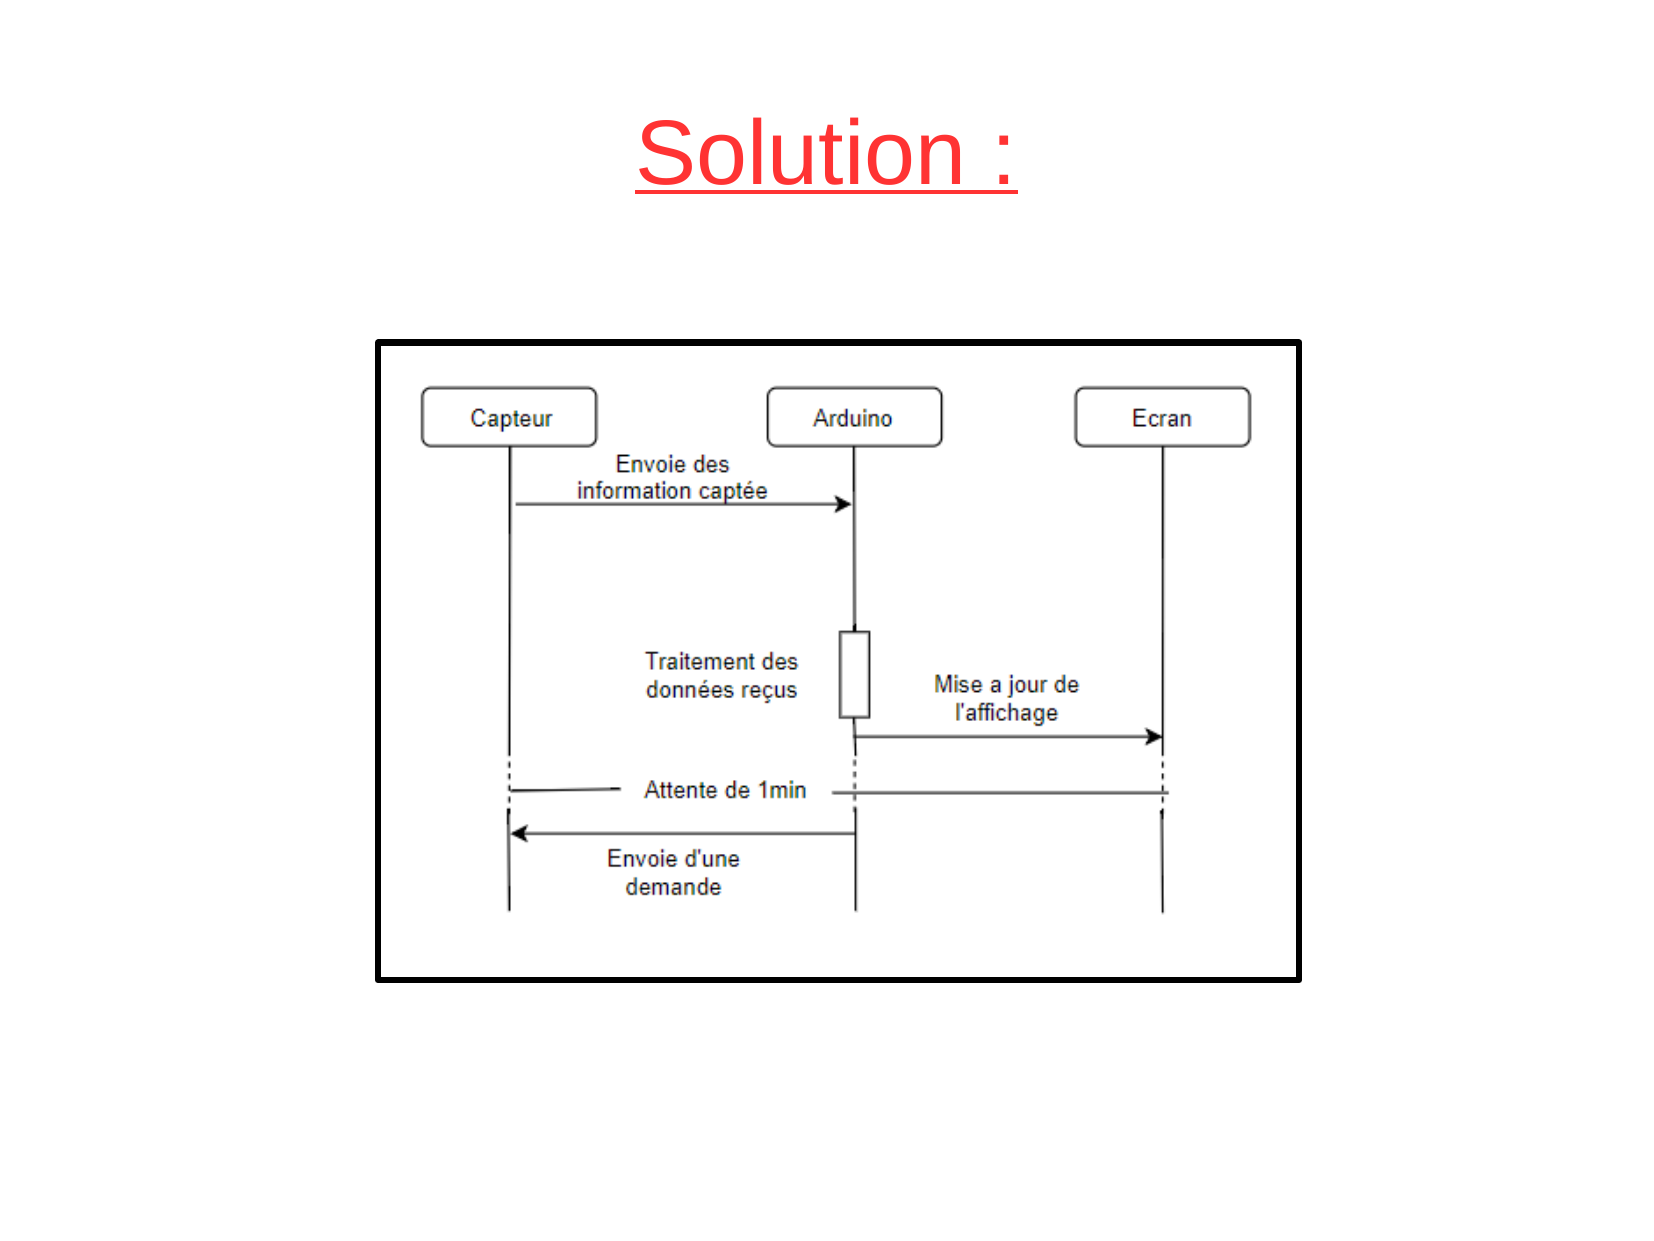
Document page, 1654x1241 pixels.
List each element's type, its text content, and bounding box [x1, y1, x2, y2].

text_box [377, 342, 1300, 981]
title Solution : [82, 49, 1571, 257]
